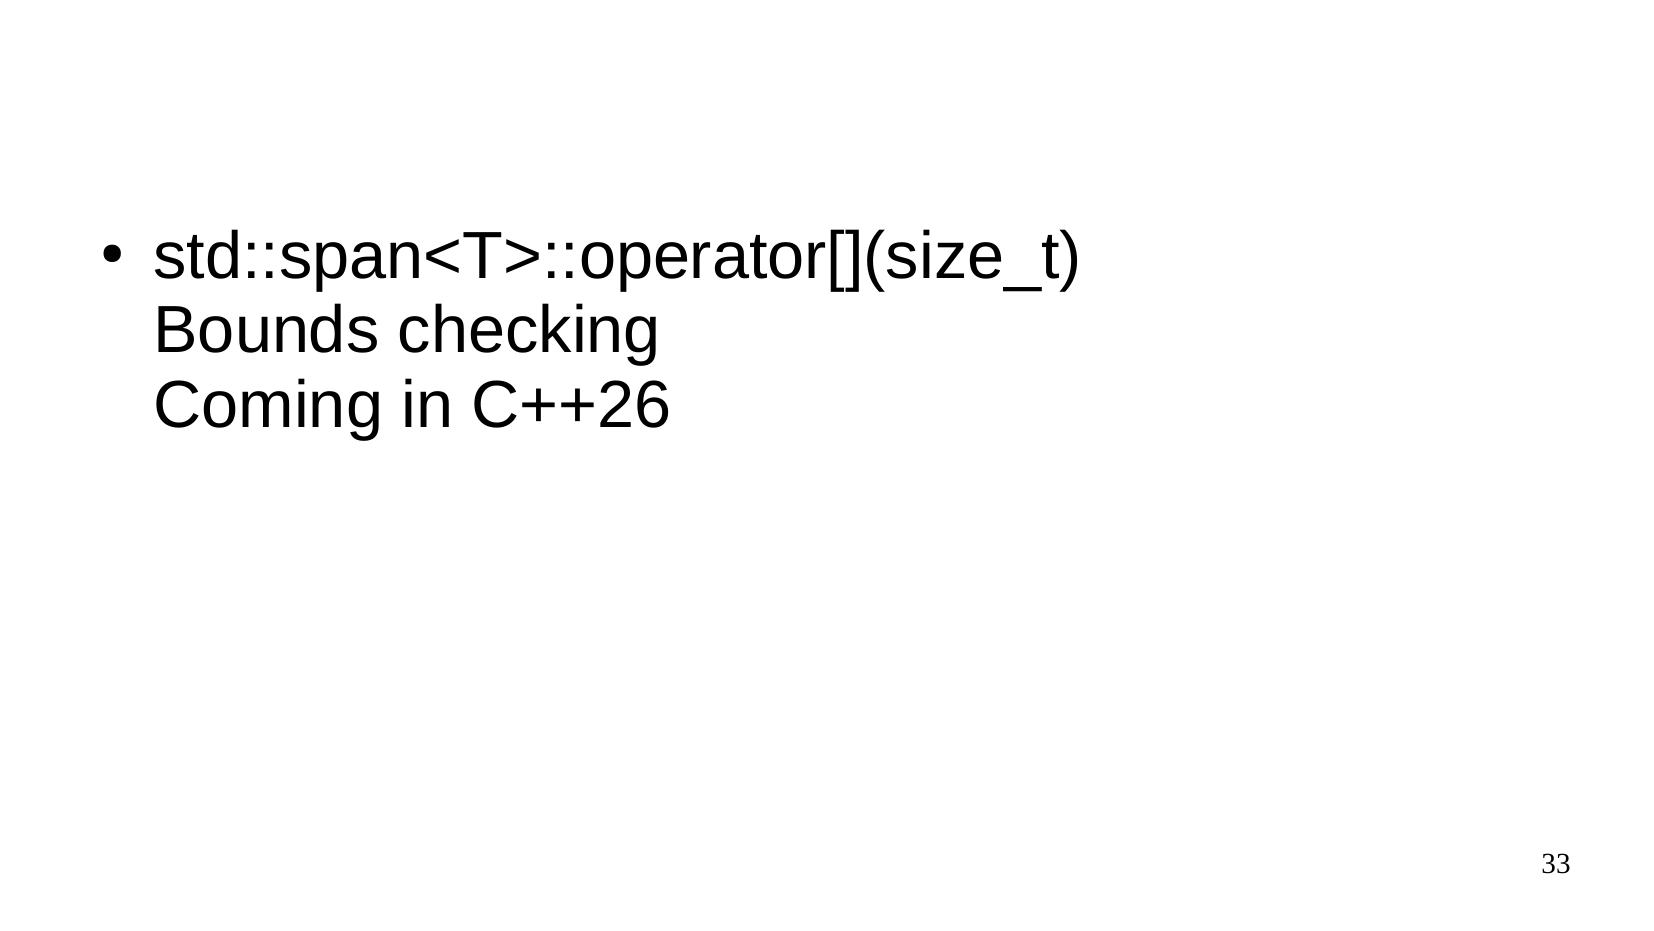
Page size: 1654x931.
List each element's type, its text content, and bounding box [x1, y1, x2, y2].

list std::span<T>::operator[](size_t) Bounds checking Coming in C++26 [82, 217, 1571, 758]
